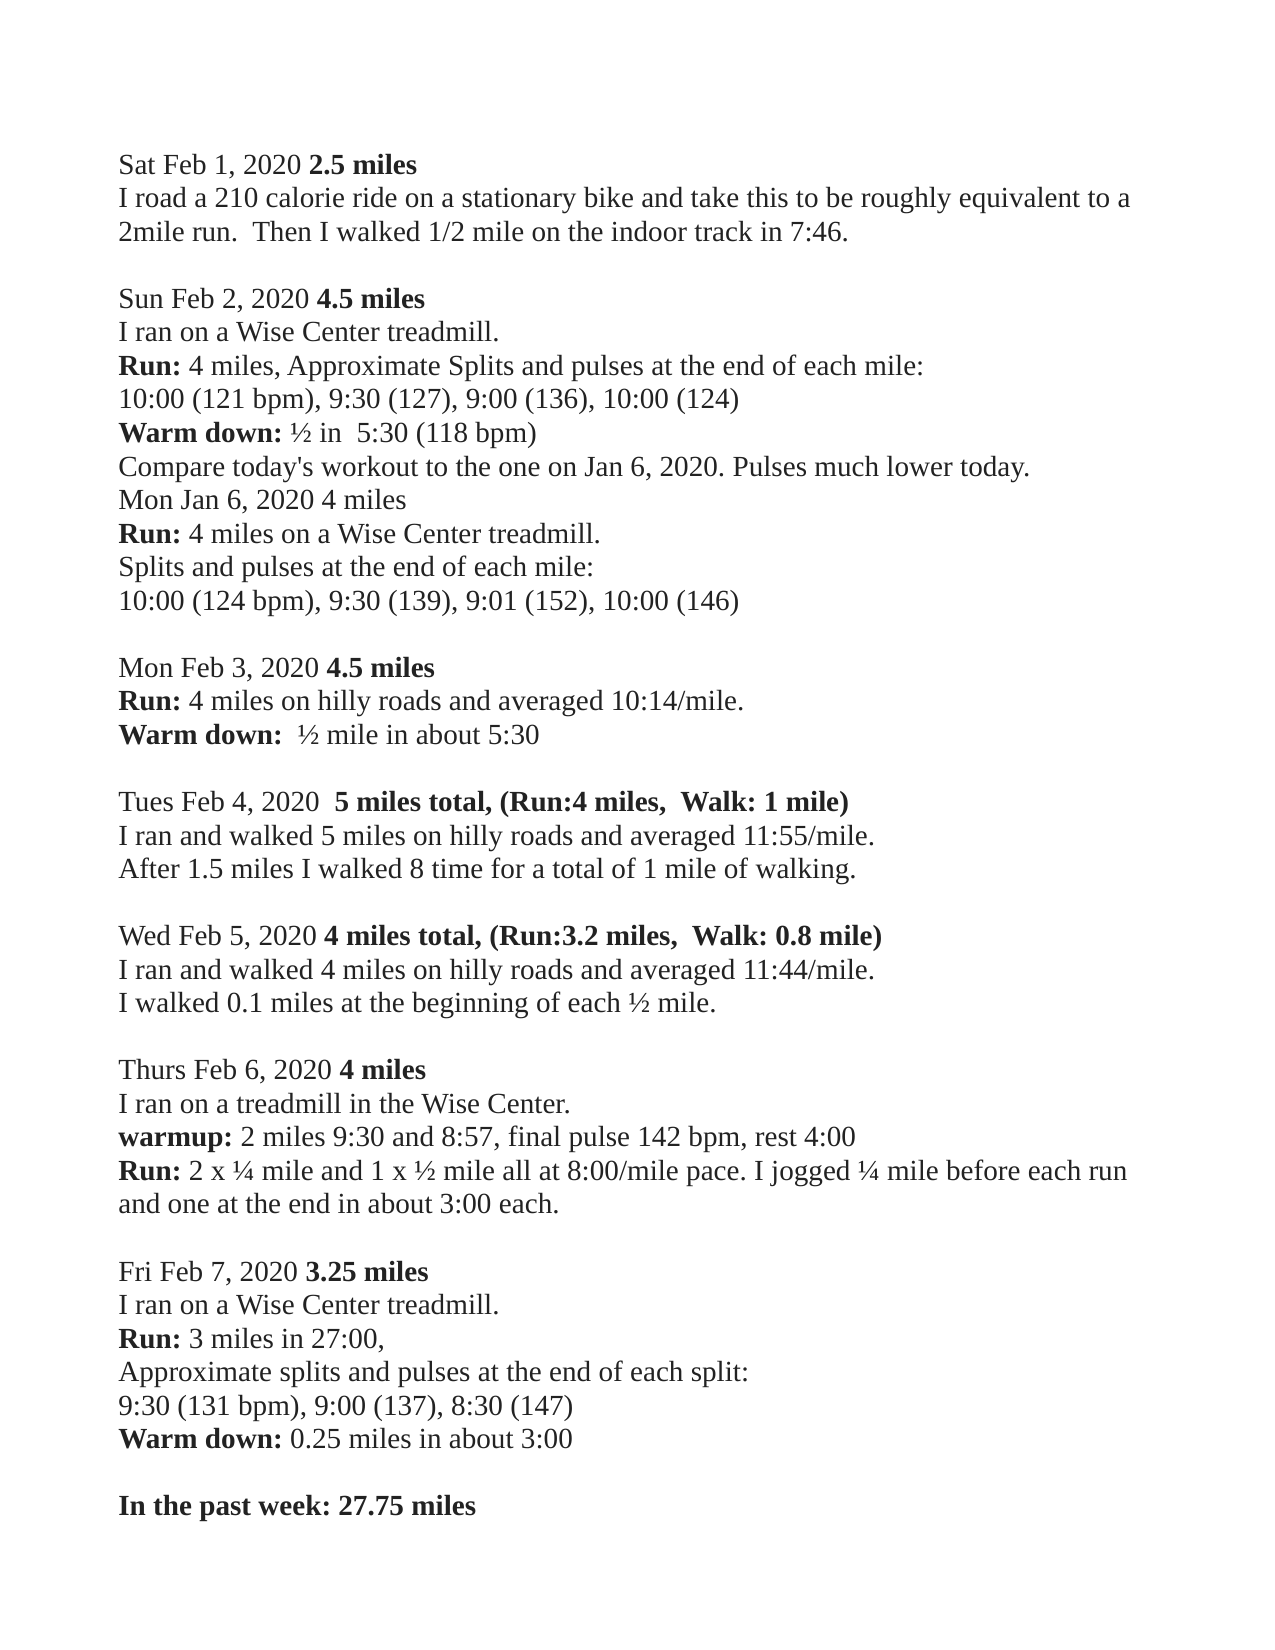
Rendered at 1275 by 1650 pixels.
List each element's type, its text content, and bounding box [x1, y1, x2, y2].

text After 1.5 miles I walked 8 time for a total of 1 mile of walking. [118, 851, 1161, 885]
text Warm down: ½ in 5:30 (118 bpm) [118, 415, 1161, 449]
text Thurs Feb 6, 2020 4 miles [118, 1052, 1161, 1086]
text I ran and walked 4 miles on hilly roads and averaged 11:44/mile. [118, 952, 1161, 985]
text Fri Feb 7, 2020 3.25 miles [118, 1254, 1161, 1287]
text Compare today's workout to the one on Jan 6, 2020. Pulses much lower today. [118, 449, 1161, 482]
text 9:30 (131 bpm), 9:00 (137), 8:30 (147) [118, 1388, 1161, 1421]
text Mon Feb 3, 2020 4.5 miles [118, 650, 1161, 683]
text 10:00 (121 bpm), 9:30 (127), 9:00 (136), 10:00 (124) [118, 382, 1161, 415]
text In the past week: 27.75 miles [118, 1488, 1161, 1522]
text I ran on a Wise Center treadmill. [118, 314, 1161, 348]
text I ran on a treadmill in the Wise Center. [118, 1086, 1161, 1119]
text Run: 2 x ¼ mile and 1 x ½ mile all at 8:00/mile pace. I jogged ¼ mile before each run and one at the end in about 3:00 each. [118, 1153, 1161, 1220]
text Warm down: ½ mile in about 5:30 [118, 717, 1161, 751]
text Run: 3 miles in 27:00, [118, 1321, 1161, 1354]
text I walked 0.1 miles at the beginning of each ½ mile. [118, 985, 1161, 1019]
text 10:00 (124 bpm), 9:30 (139), 9:01 (152), 10:00 (146) [118, 583, 1161, 616]
text Sat Feb 1, 2020 2.5 miles [118, 147, 1161, 180]
text Sun Feb 2, 2020 4.5 miles [118, 281, 1161, 314]
text Mon Jan 6, 2020 4 miles [118, 482, 1161, 516]
text Tues Feb 4, 2020 5 miles total, (Run:4 miles, Walk: 1 mile) [118, 784, 1161, 818]
text Run: 4 miles on hilly roads and averaged 10:14/mile. [118, 683, 1161, 717]
text I ran on a Wise Center treadmill. [118, 1287, 1161, 1321]
text I ran and walked 5 miles on hilly roads and averaged 11:55/mile. [118, 818, 1161, 851]
text Approximate splits and pulses at the end of each split: [118, 1354, 1161, 1388]
text Splits and pulses at the end of each mile: [118, 549, 1161, 583]
text Run: 4 miles, Approximate Splits and pulses at the end of each mile: [118, 348, 1161, 382]
text Run: 4 miles on a Wise Center treadmill. [118, 516, 1161, 549]
text warmup: 2 miles 9:30 and 8:57, final pulse 142 bpm, rest 4:00 [118, 1119, 1161, 1153]
text I road a 210 calorie ride on a stationary bike and take this to be roughly equivalent to a 2mile run. Then I walked 1/2 mile on the indoor track in 7:46. [118, 180, 1161, 247]
text Wed Feb 5, 2020 4 miles total, (Run:3.2 miles, Walk: 0.8 mile) [118, 918, 1161, 952]
text Warm down: 0.25 miles in about 3:00 [118, 1421, 1161, 1455]
